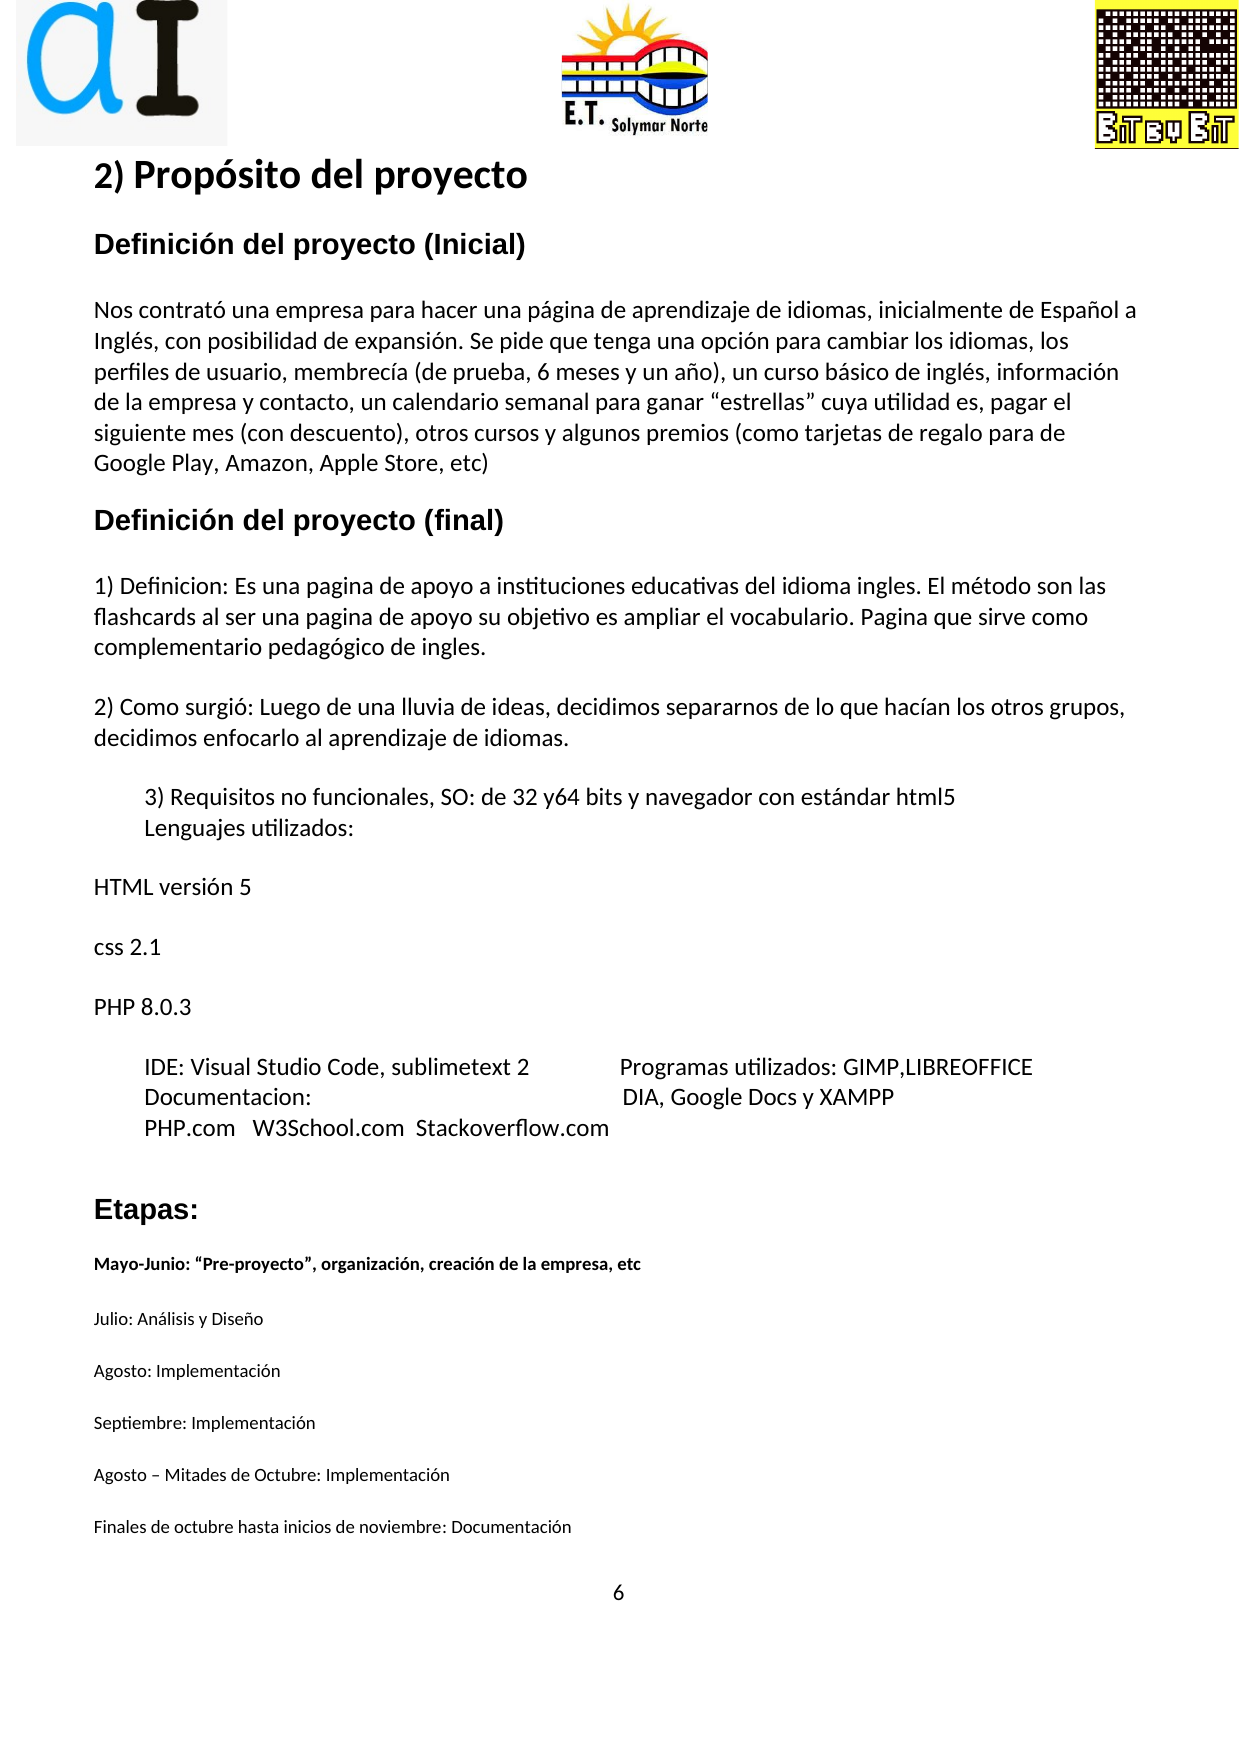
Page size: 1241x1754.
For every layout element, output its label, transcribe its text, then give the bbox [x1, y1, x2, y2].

text Documentacion: DIA, Google Docs y XAMPP [94, 1081, 1143, 1112]
subtitle Mayo-Junio: “Pre-proyecto”, organización, creación de la empresa, etc [94, 1252, 1143, 1275]
text Finales de octubre hasta inicios de noviembre: Documentación [94, 1516, 1143, 1539]
text Agosto – Mitades de Octubre: Implementación [94, 1464, 1143, 1487]
subtitle Etapas: [94, 1192, 1143, 1225]
subtitle Definición del proyecto (final) [94, 503, 1143, 536]
picture [1094, 0, 1239, 149]
text 3) Requisitos no funcionales, SO: de 32 y64 bits y navegador con estándar html5 [94, 781, 1143, 812]
text Agosto: Implementación [94, 1359, 1143, 1382]
text 1) Definicion: Es una pagina de apoyo a instituciones educativas del idioma ingles. El método son las flashcards al ser una pagina de apoyo su objetivo es ampliar el vocabulario. Pagina que sirve como complementario pedagógico de ingles. [94, 570, 1143, 662]
text HTML versión 5 [94, 872, 1143, 902]
text PHP.com W3School.com Stackoverflow.com [94, 1112, 1143, 1142]
text css 2.1 [94, 931, 1143, 962]
subtitle 2) Propósito del proyecto [94, 148, 1143, 198]
text Lenguajes utilizados: [94, 812, 1143, 842]
text Nos contrató una empresa para hacer una página de aprendizaje de idiomas, inicialmente de Español a Inglés, con posibilidad de expansión. Se pide que tenga una opción para cambiar los idiomas, los perfiles de usuario, membrecía (de prueba, 6 meses y un año), un curso básico de inglés, información de la empresa y contacto, un calendario semanal para ganar “estrellas” cuya utilidad es, pagar el siguiente mes (con descuento), otros cursos y algunos premios (como tarjetas de regalo para de Google Play, Amazon, Apple Store, etc) [94, 294, 1143, 478]
text IDE: Visual Studio Code, sublimetext 2 Programas utilizados: GIMP,LIBREOFFICE [94, 1051, 1143, 1081]
picture [16, 0, 228, 146]
subtitle Definición del proyecto (Inicial) [94, 227, 1143, 260]
picture [561, 0, 708, 146]
text 2) Como surgió: Luego de una lluvia de ideas, decidimos separarnos de lo que hacían los otros grupos, decidimos enfocarlo al aprendizaje de idiomas. [94, 691, 1143, 752]
text Julio: Análisis y Diseño [94, 1307, 1143, 1330]
text PHP 8.0.3 [94, 991, 1143, 1021]
text Septiembre: Implementación [94, 1412, 1143, 1434]
